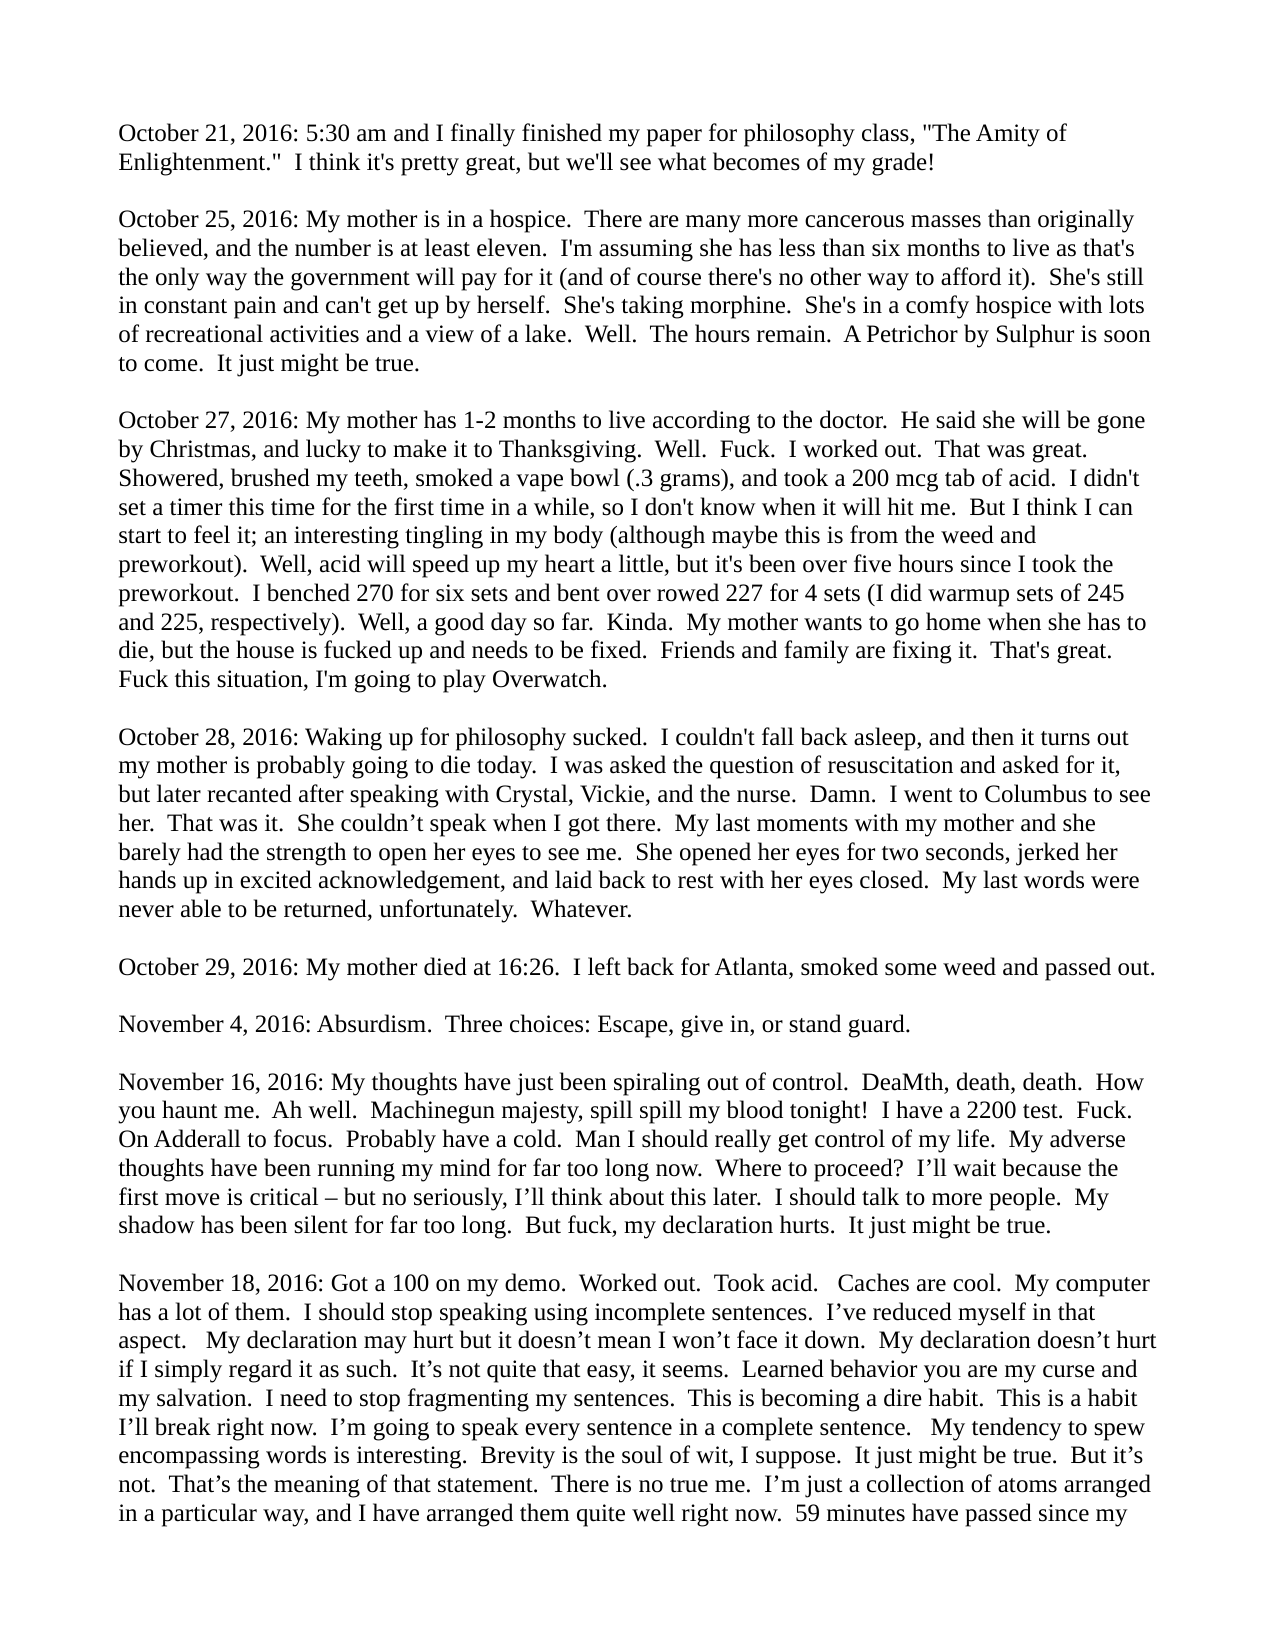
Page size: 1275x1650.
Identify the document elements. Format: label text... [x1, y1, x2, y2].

text October 25, 2016: My mother is in a hospice. There are many more cancerous masses than originally believed, and the number is at least eleven. I'm assuming she has less than six months to live as that's the only way the government will pay for it (and of course there's no other way to afford it). She's still in constant pain and can't get up by herself. She's taking morphine. She's in a comfy hospice with lots of recreational activities and a view of a lake. Well. The hours remain. A Petrichor by Sulphur is soon to come. It just might be true. [118, 204, 1157, 377]
text November 16, 2016: My thoughts have just been spiraling out of control. DeaMth, death, death. How you haunt me. Ah well. Machinegun majesty, spill spill my blood tonight! I have a 2200 test. Fuck. On Adderall to focus. Probably have a cold. Man I should really get control of my life. My adverse thoughts have been running my mind for far too long now. Where to proceed? I’ll wait because the first move is critical – but no seriously, I’ll think about this later. I should talk to more people. My shadow has been silent for far too long. But fuck, my declaration hurts. It just might be true. [118, 1067, 1157, 1239]
text October 21, 2016: 5:30 am and I finally finished my paper for philosophy class, "The Amity of Enlightenment." I think it's pretty great, but we'll see what becomes of my grade! [118, 118, 1157, 176]
text November 4, 2016: Absurdism. Three choices: Escape, give in, or stand guard. [118, 1009, 1157, 1038]
text October 27, 2016: My mother has 1-2 months to live according to the doctor. He said she will be gone by Christmas, and lucky to make it to Thanksgiving. Well. Fuck. I worked out. That was great. Showered, brushed my teeth, smoked a vape bowl (.3 grams), and took a 200 mcg tab of acid. I didn't set a timer this time for the first time in a while, so I don't know when it will hit me. But I think I can start to feel it; an interesting tingling in my body (although maybe this is from the weed and preworkout). Well, acid will speed up my heart a little, but it's been over five hours since I took the preworkout. I benched 270 for six sets and bent over rowed 227 for 4 sets (I did warmup sets of 245 and 225, respectively). Well, a good day so far. Kinda. My mother wants to go home when she has to die, but the house is fucked up and needs to be fixed. Friends and family are fixing it. That's great. Fuck this situation, I'm going to play Overwatch. [118, 406, 1157, 693]
text October 29, 2016: My mother died at 16:26. I left back for Atlanta, smoked some weed and passed out. [118, 952, 1157, 981]
text October 28, 2016: Waking up for philosophy sucked. I couldn't fall back asleep, and then it turns out my mother is probably going to die today. I was asked the question of resuscitation and asked for it, but later recanted after speaking with Crystal, Vickie, and the nurse. Damn. I went to Columbus to see her. That was it. She couldn’t speak when I got there. My last moments with my mother and she barely had the strength to open her eyes to see me. She opened her eyes for two seconds, jerked her hands up in excited acknowledgement, and laid back to rest with her eyes closed. My last words were never able to be returned, unfortunately. Whatever. [118, 722, 1157, 923]
text November 18, 2016: Got a 100 on my demo. Worked out. Took acid. Caches are cool. My computer has a lot of them. I should stop speaking using incomplete sentences. I’ve reduced myself in that aspect. My declaration may hurt but it doesn’t mean I won’t face it down. My declaration doesn’t hurt if I simply regard it as such. It’s not quite that easy, it seems. Learned behavior you are my curse and my salvation. I need to stop fragmenting my sentences. This is becoming a dire habit. This is a habit I’ll break right now. I’m going to speak every sentence in a complete sentence. My tendency to spew encompassing words is interesting. Brevity is the soul of wit, I suppose. It just might be true. But it’s not. That’s the meaning of that statement. There is no true me. I’m just a collection of atoms arranged in a particular way, and I have arranged them quite well right now. 59 minutes have passed since my [118, 1268, 1157, 1527]
